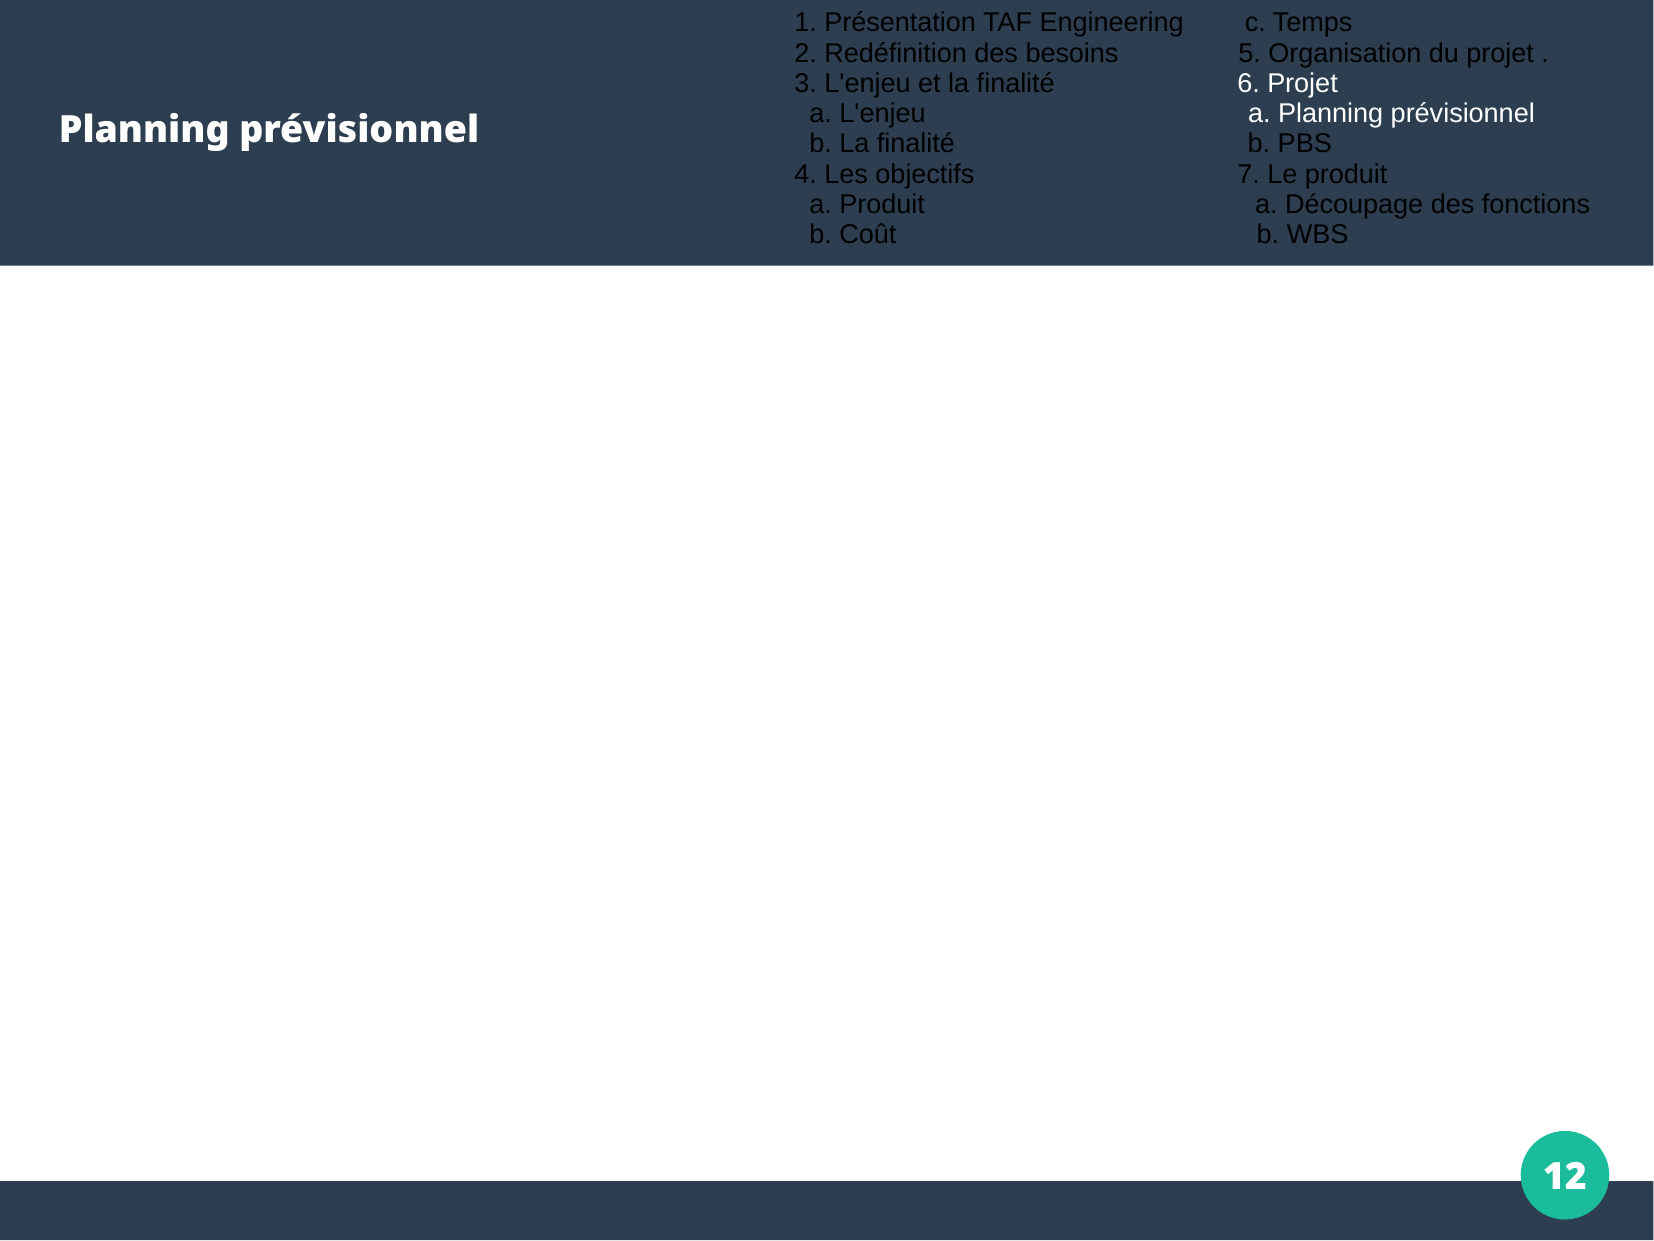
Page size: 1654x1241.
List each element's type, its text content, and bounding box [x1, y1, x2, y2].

text_box 1. Présentation TAF Engineering c. Temps 2. Redéfinition des besoins 5. Organisation du projet . 3. L'enjeu et la finalité 6. Projet a. L'enjeu a. Planning prévisionnel b. La finalité b. PBS 4. Les objectifs 7. Le produit a. Produit a. Découpage des fonctions b. Coût b. WBS [779, 0, 1654, 318]
title Planning prévisionnel [59, 49, 779, 207]
